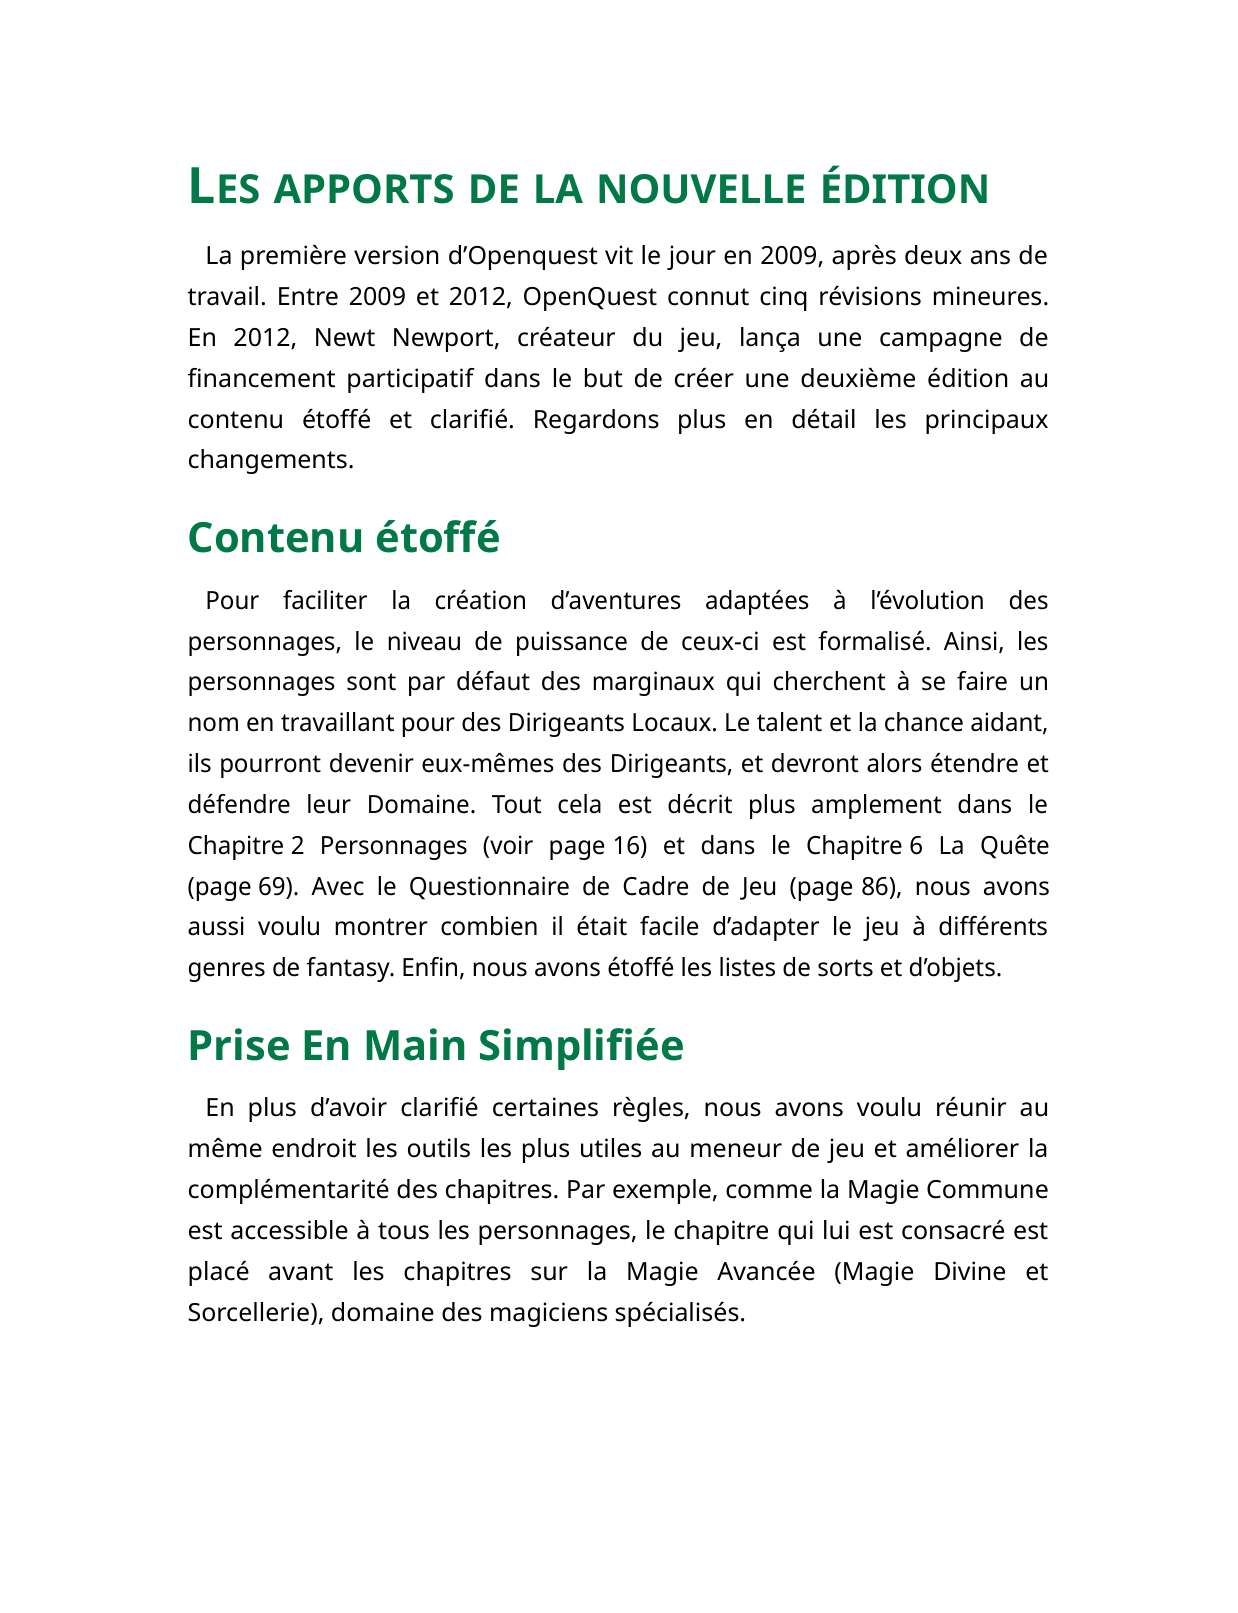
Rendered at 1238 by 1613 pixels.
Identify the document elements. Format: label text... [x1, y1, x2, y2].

subtitle Les apports de la nouvelle édition [187, 150, 1050, 218]
text En plus d’avoir clarifié certaines règles, nous avons voulu réunir au même endroit les outils les plus utiles au meneur de jeu et améliorer la complémentarité des chapitres. Par exemple, comme la Magie Commune est accessible à tous les personnages, le chapitre qui lui est consacré est placé avant les chapitres sur la Magie Avancée (Magie Divine et Sorcellerie), domaine des magiciens spécialisés. [187, 1090, 1050, 1328]
text Contenu étoffé [187, 508, 1050, 565]
text La première version d’Openquest vit le jour en 2009, après deux ans de travail. Entre 2009 et 2012, OpenQuest connut cinq révisions mineures. En 2012, Newt Newport, créateur du jeu, lança une campagne de financement participatif dans le but de créer une deuxième édition au contenu étoffé et clarifié. Regardons plus en détail les principaux changements. [187, 238, 1050, 476]
text Prise En Main Simplifiée [187, 1016, 1050, 1072]
text Pour faciliter la création d’aventures adaptées à l’évolution des personnages, le niveau de puissance de ceux-ci est formalisé. Ainsi, les personnages sont par défaut des marginaux qui cherchent à se faire un nom en travaillant pour des Dirigeants Locaux. Le talent et la chance aidant, ils pourront devenir eux-mêmes des Dirigeants, et devront alors étendre et défendre leur Domaine. Tout cela est décrit plus amplement dans le Chapitre 2 Personnages (voir page 16) et dans le Chapitre 6 La Quête (page 69). Avec le Questionnaire de Cadre de Jeu (page 86), nous avons aussi voulu montrer combien il était facile d’adapter le jeu à différents genres de fantasy. Enfin, nous avons étoffé les listes de sorts et d’objets. [187, 582, 1050, 984]
